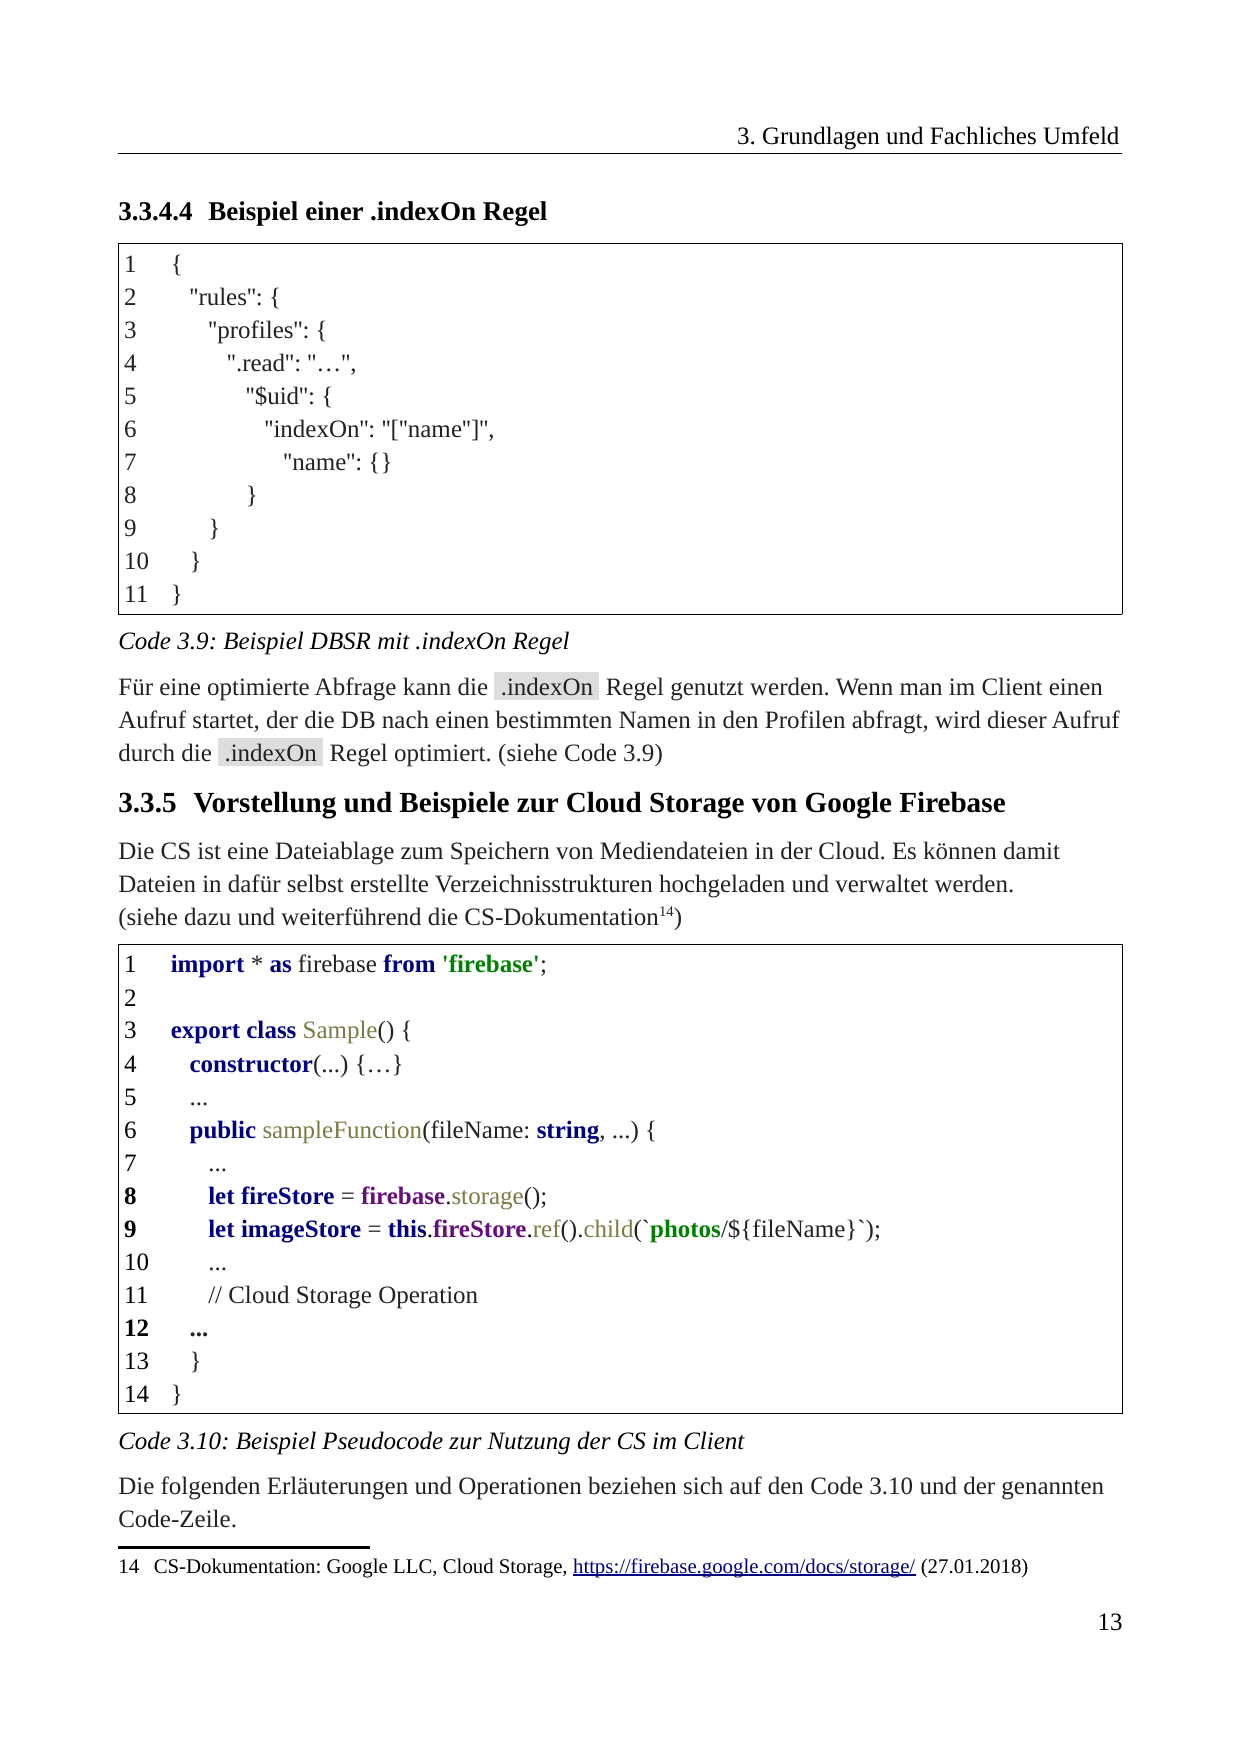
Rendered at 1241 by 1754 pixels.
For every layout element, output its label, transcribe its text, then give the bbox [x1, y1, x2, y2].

table_header 1 2 3 4 5 6 7 8 9 10 11 12 13 14 [119, 945, 165, 1413]
text Für eine optimierte Abfrage kann die .indexOn Regel genutzt werden. Wenn man im Client einen Aufruf startet, der die DB nach einen bestimmten Namen in den Profilen abfragt, wird dieser Aufruf durch die .indexOn Regel optimiert. (siehe Code 3.9) [118, 672, 1122, 766]
text Die folgenden Erläuterungen und Operationen beziehen sich auf den Code 3.10 und der genannten Code-Zeile. [118, 1471, 1122, 1533]
text Die CS ist eine Dateiablage zum Speichern von Mediendateien in der Cloud. Es können damit Dateien in dafür selbst erstellte Verzeichnisstrukturen hochgeladen und verwaltet werden. [118, 836, 1122, 898]
text CS-Dokumentation: Google LLC, Cloud Storage, https://firebase.google.com/docs/storage/ (27.01.2018) [118, 1553, 1122, 1578]
table_header { ''rules'': { ''profiles'': { ''.read'': ''…'', ''$uid'': { ''indexOn'': ''[''name'']'', ''name'': {} } } } } [165, 244, 1122, 613]
text Code 3.9: Beispiel DBSR mit .indexOn Regel [118, 626, 1122, 655]
text Code 3.10: Beispiel Pseudocode zur Nutzung der CS im Client [118, 1426, 1122, 1455]
subtitle Beispiel einer .indexOn Regel [118, 195, 1122, 226]
table_header import * as firebase from 'firebase'; export class Sample() { constructor(...) {…} ... public sampleFunction(fileName: string, ...) { ... let fireStore = firebase.storage(); let imageStore = this.fireStore.ref().child(`photos/${fileName}`); ... // Cloud Storage Operation ... } } [165, 945, 1122, 1413]
table_header 1 2 3 4 5 6 7 8 9 10 11 [119, 244, 165, 613]
text (siehe dazu und weiterführend die CS-Dokumentation) [118, 902, 1122, 931]
subtitle Vorstellung und Beispiele zur Cloud Storage von Google Firebase [118, 785, 1122, 819]
